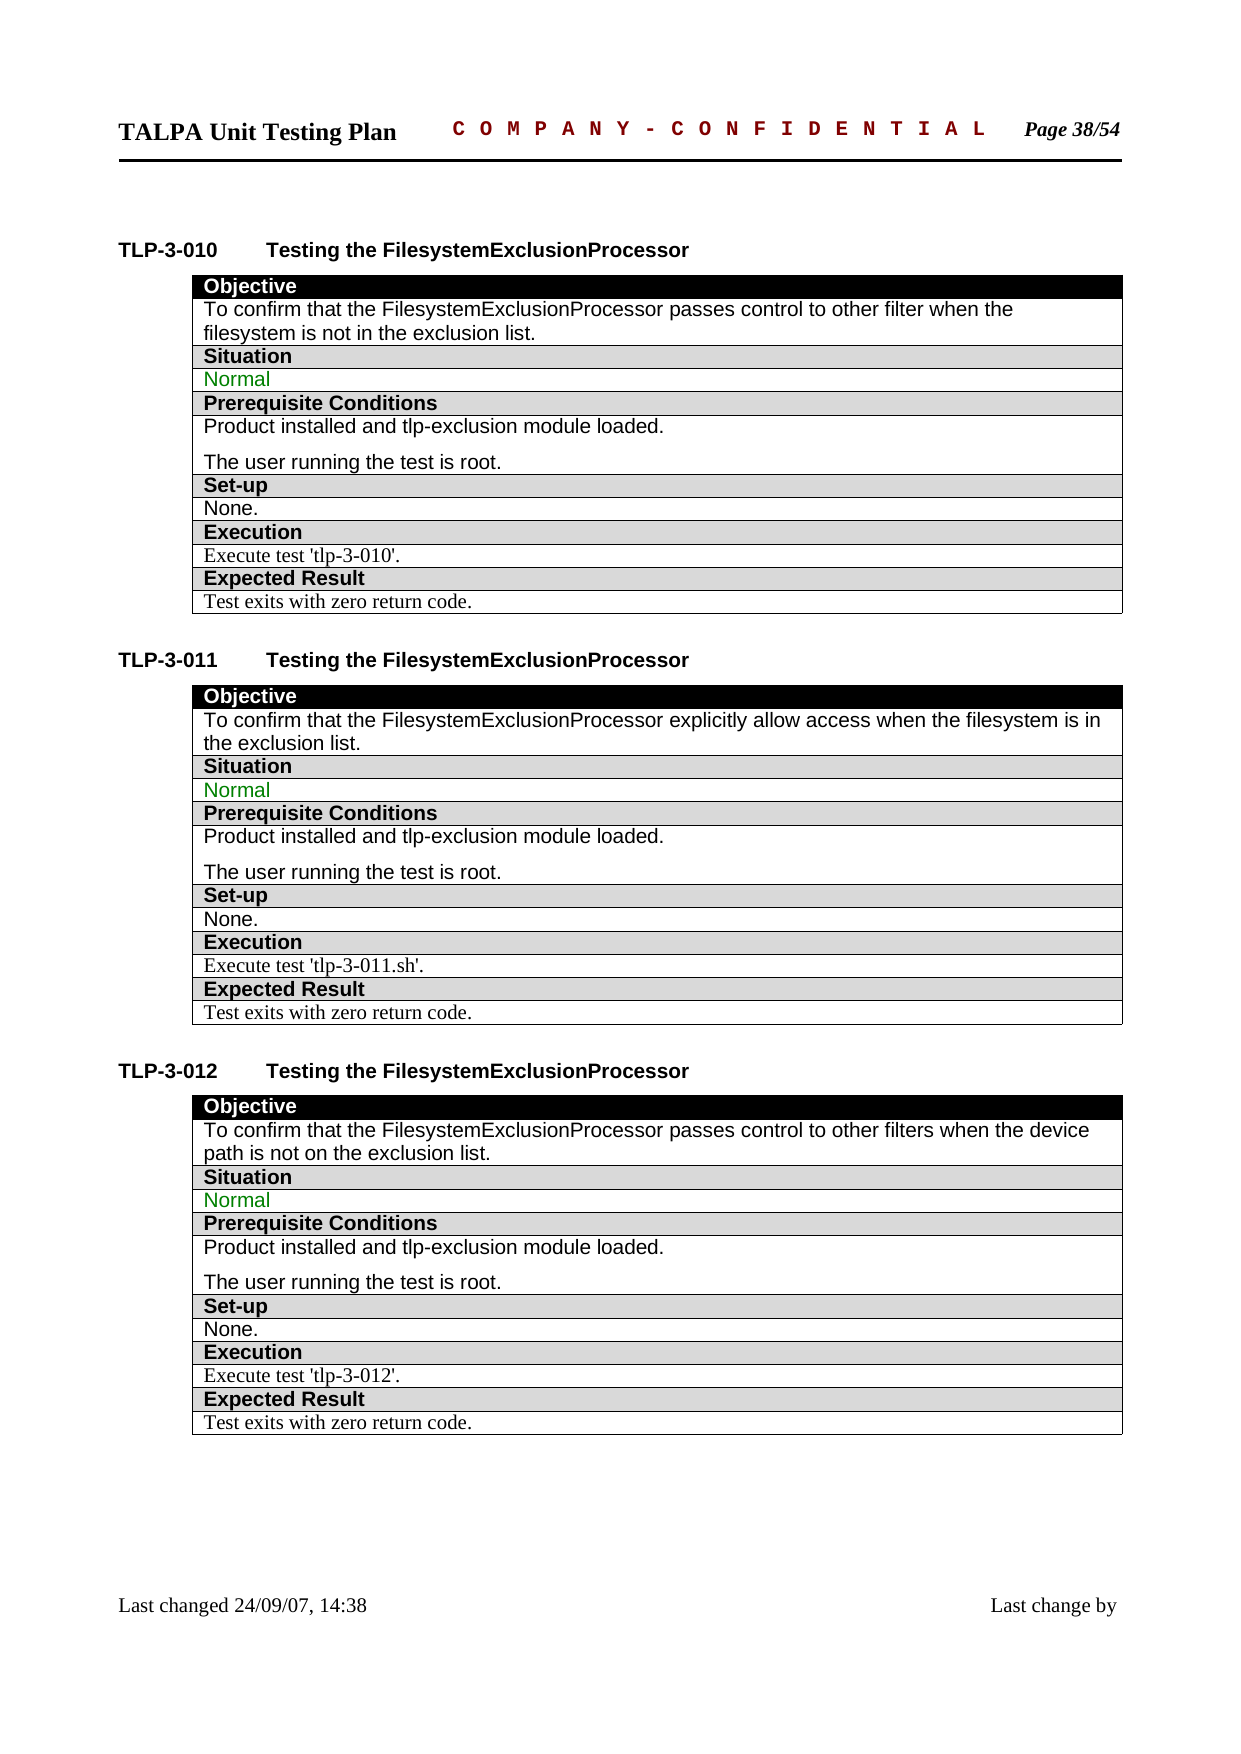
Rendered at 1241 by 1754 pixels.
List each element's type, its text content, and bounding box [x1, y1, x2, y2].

table_cell To confirm that the FilesystemExclusionProcessor explicitly allow access when the filesystem is in the exclusion list. [193, 709, 1122, 755]
table_cell Set-up [193, 885, 1122, 907]
text TLP-3-011 Testing the FilesystemExclusionProcessor [118, 649, 1122, 672]
table_cell Test exits with zero return code. [193, 1412, 1122, 1434]
table_header Objective [193, 1096, 1122, 1119]
table_cell Execution [193, 1342, 1122, 1364]
table_cell Prerequisite Conditions [193, 392, 1122, 415]
table_cell Prerequisite Conditions [193, 1213, 1122, 1235]
table_cell None. [193, 1319, 1122, 1341]
table_cell To confirm that the FilesystemExclusionProcessor passes control to other filter when the filesystem is not in the exclusion list. [193, 299, 1122, 345]
table_cell Execute test 'tlp-3-011.sh'. [193, 955, 1122, 977]
table_cell Situation [193, 1166, 1122, 1189]
table_cell Expected Result [193, 1388, 1122, 1411]
table_cell Execute test 'tlp-3-012'. [193, 1365, 1122, 1387]
table_cell Set-up [193, 1295, 1122, 1318]
table_cell Test exits with zero return code. [193, 591, 1122, 613]
table_cell Normal [193, 1190, 1122, 1212]
table_cell Execution [193, 932, 1122, 954]
table_cell Product installed and tlp-exclusion module loaded. The user running the test is root. [193, 1236, 1122, 1294]
table_cell Product installed and tlp-exclusion module loaded. The user running the test is root. [193, 416, 1122, 474]
table_header Objective [193, 686, 1122, 708]
table_cell Execution [193, 521, 1122, 544]
table_cell Situation [193, 756, 1122, 778]
table_cell Expected Result [193, 568, 1122, 590]
table_header Objective [193, 276, 1122, 298]
table_cell To confirm that the FilesystemExclusionProcessor passes control to other filters when the device path is not on the exclusion list. [193, 1120, 1122, 1165]
table_cell Test exits with zero return code. [193, 1001, 1122, 1024]
text TLP-3-010 Testing the FilesystemExclusionProcessor [118, 239, 1122, 262]
table_cell None. [193, 498, 1122, 520]
table_cell Set-up [193, 475, 1122, 497]
table_cell Product installed and tlp-exclusion module loaded. The user running the test is root. [193, 826, 1122, 884]
table_cell Situation [193, 346, 1122, 368]
table_cell Expected Result [193, 978, 1122, 1000]
table_cell None. [193, 908, 1122, 931]
table_cell Execute test 'tlp-3-010'. [193, 545, 1122, 567]
text TLP-3-012 Testing the FilesystemExclusionProcessor [118, 1059, 1122, 1083]
table_cell Normal [193, 369, 1122, 391]
table_cell Prerequisite Conditions [193, 802, 1122, 825]
table_cell Normal [193, 779, 1122, 801]
